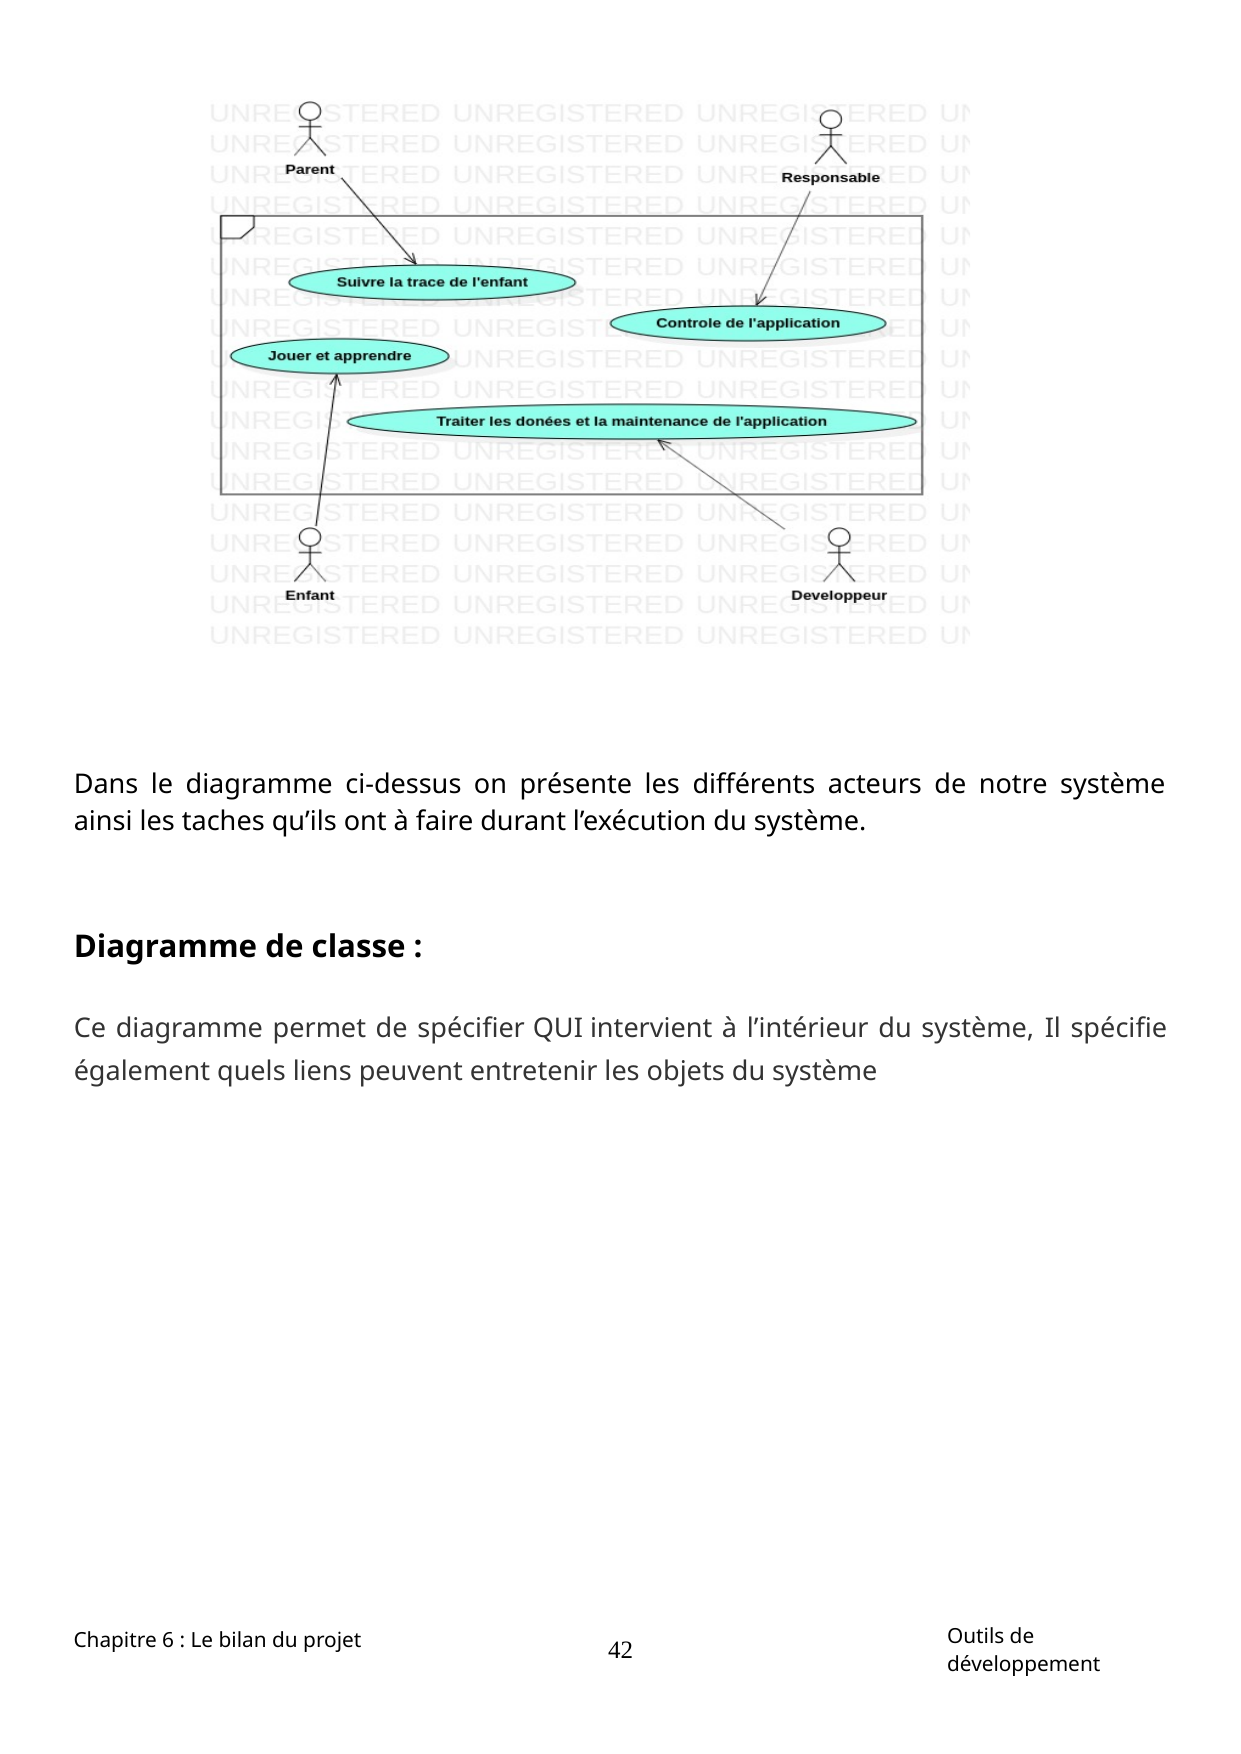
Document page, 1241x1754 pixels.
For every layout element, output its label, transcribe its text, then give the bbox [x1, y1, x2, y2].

text Dans le diagramme ci-dessus on présente les différents acteurs de notre système ainsi les taches qu’ils ont à faire durant l’exécution du système. [73, 765, 1167, 838]
text Ce diagramme permet de spécifier QUI intervient à l’intérieur du système, Il spécifie également quels liens peuvent entretenir les objets du système [73, 1009, 1167, 1088]
text Diagramme de classe : [73, 924, 1167, 966]
picture [209, 91, 970, 649]
